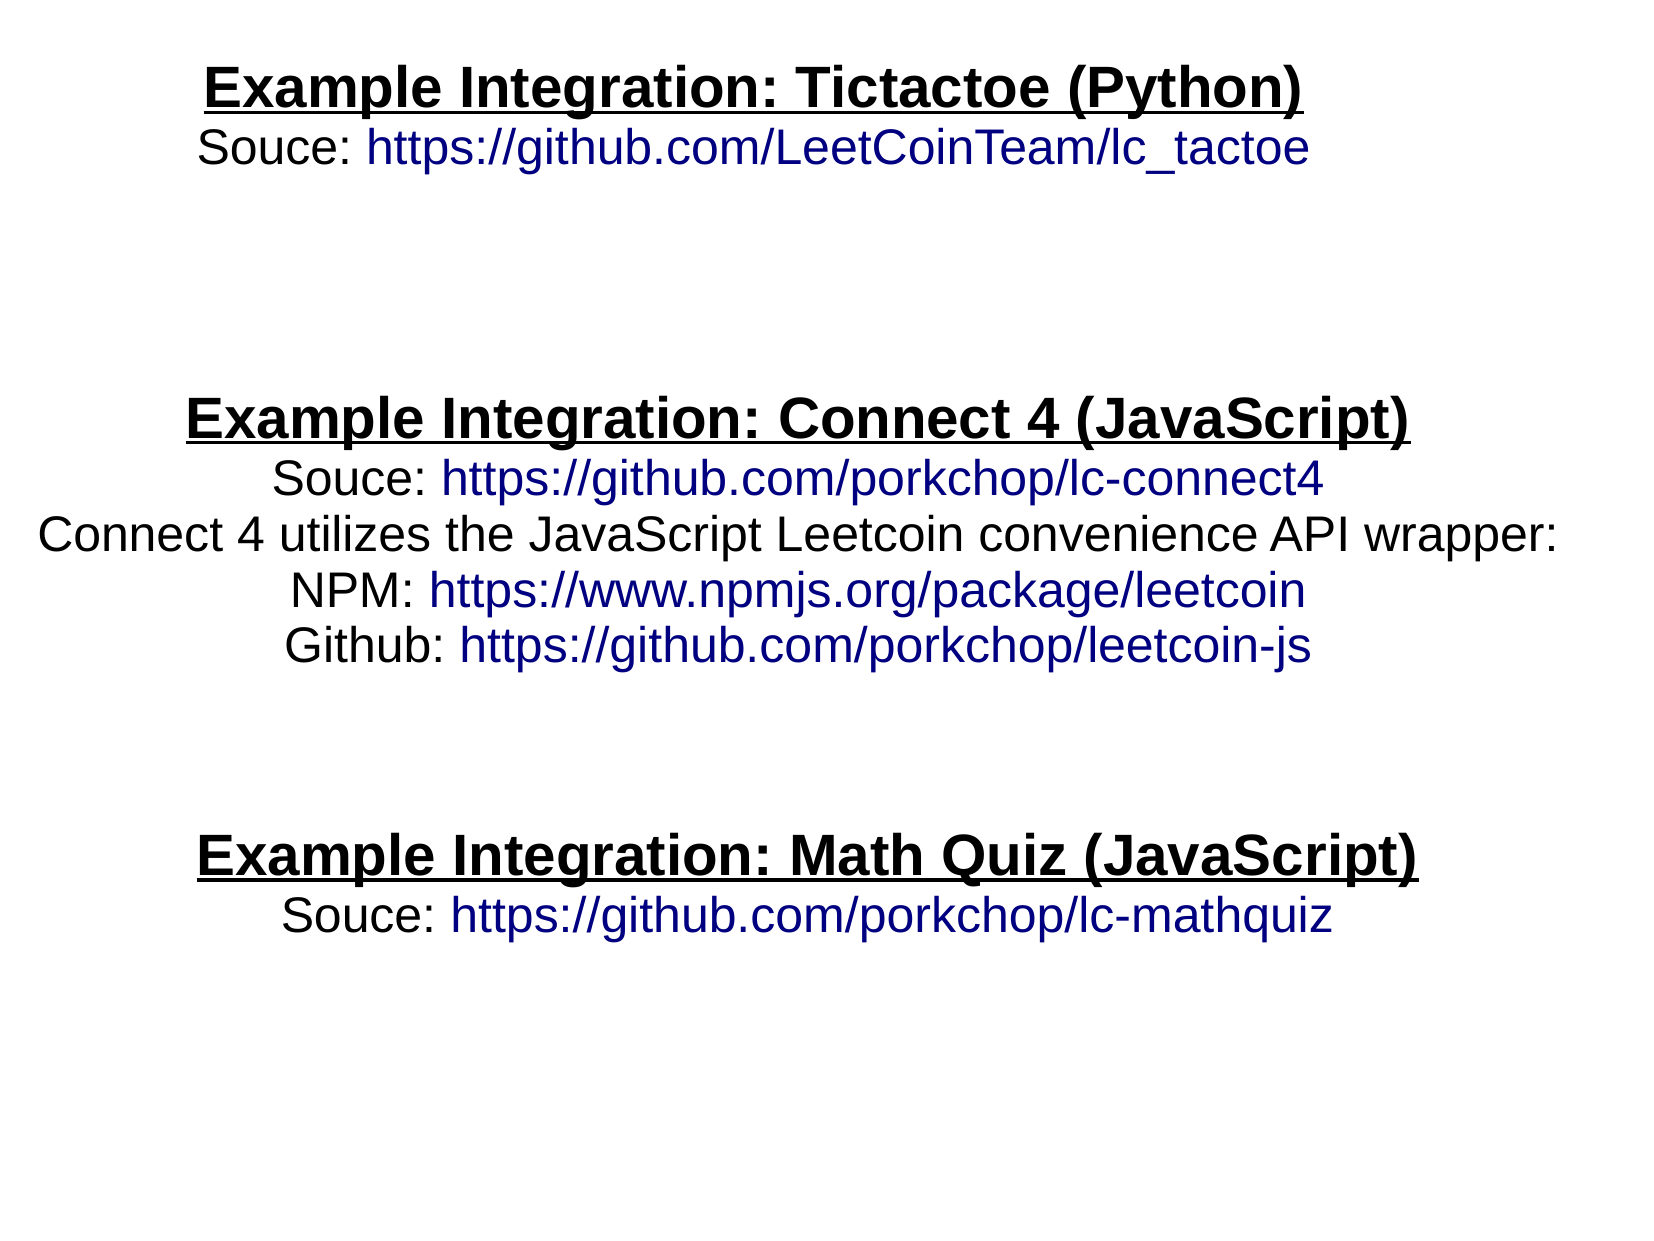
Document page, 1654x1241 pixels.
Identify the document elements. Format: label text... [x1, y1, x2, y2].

text_box Example Integration: Connect 4 (JavaScript) Souce: https://github.com/porkchop/lc-connect4 Connect 4 utilizes the JavaScript Leetcoin convenience API wrapper: NPM: https://www.npmjs.org/package/leetcoin Github: https://github.com/porkchop/leetcoin-js [22, 378, 1654, 975]
text_box Example Integration: Tictactoe (Python) Souce: https://github.com/LeetCoinTeam/lc_tactoe [181, 47, 1435, 378]
text_box Example Integration: Math Quiz (JavaScript) Souce: https://github.com/porkchop/lc-mathquiz [181, 815, 1435, 1241]
